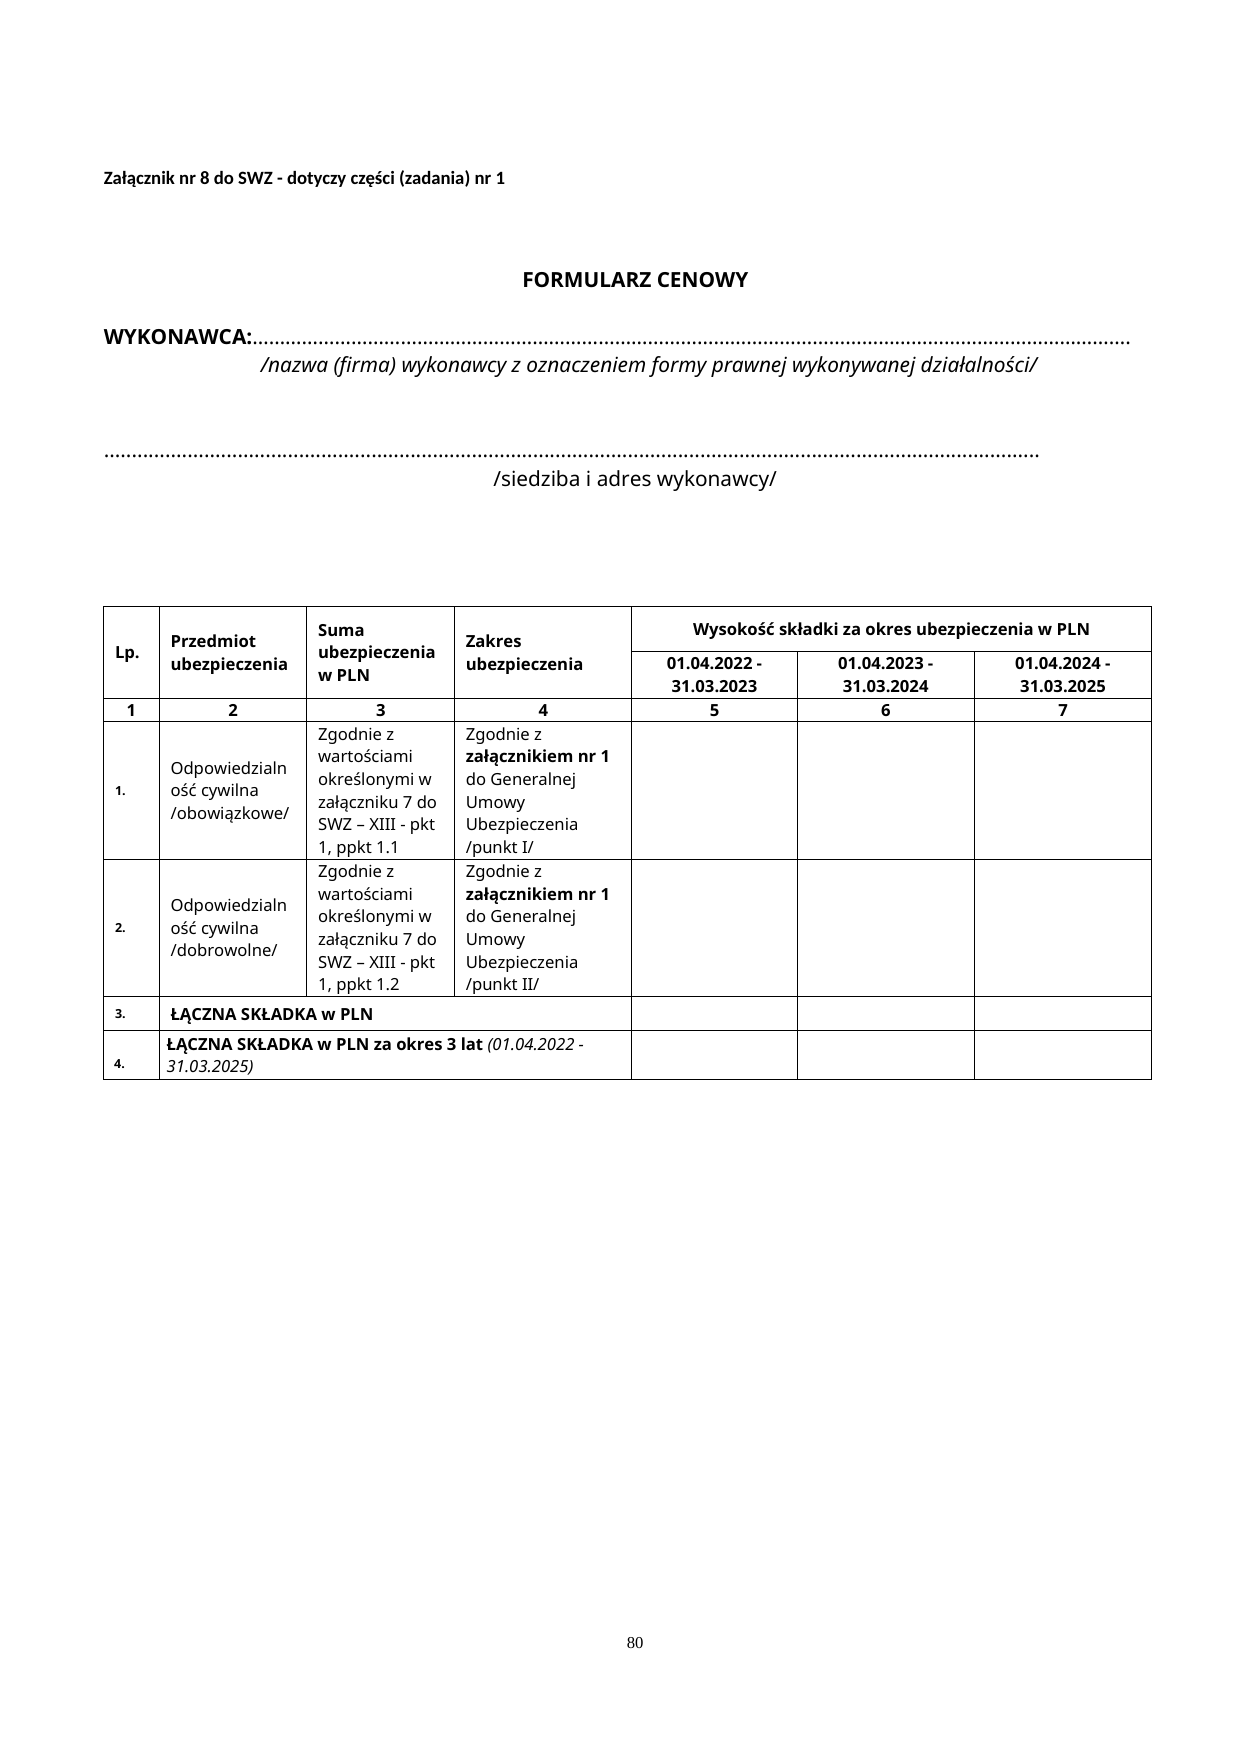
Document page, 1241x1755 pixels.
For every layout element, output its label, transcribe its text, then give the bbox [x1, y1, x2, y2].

table_cell 01.04.2023 - 31.03.2024 [798, 652, 974, 697]
text /nazwa (firma) wykonawcy z oznaczeniem formy prawnej wykonywanej działalności/ [103, 350, 1167, 379]
table_cell [975, 1031, 1151, 1079]
table_header Zakres ubezpieczenia [455, 607, 631, 697]
table_cell 4 [455, 699, 631, 721]
table_cell 01.04.2024 - 31.03.2025 [975, 652, 1151, 697]
table_cell Odpowiedzialność cywilna /dobrowolne/ [160, 860, 306, 996]
table_cell [798, 860, 974, 996]
table_cell 3 [307, 699, 454, 721]
table_cell Zgodnie z wartościami określonymi w załączniku 7 do SWZ – XIII - pkt 1, ppkt 1.1 [307, 722, 454, 858]
table_cell Odpowiedzialność cywilna /obowiązkowe/ [160, 722, 306, 858]
table_cell [798, 997, 974, 1030]
table_cell [975, 860, 1151, 996]
table_cell Zgodnie z wartościami określonymi w załączniku 7 do SWZ – XIII - pkt 1, ppkt 1.2 [307, 860, 454, 996]
table_header Lp. [104, 607, 159, 697]
text WYKONAWCA:……………………………………………………………………………………………………………………………………………. [103, 322, 1167, 350]
table_cell [798, 722, 974, 858]
table_header Przedmiot ubezpieczenia [160, 607, 306, 697]
table_cell [975, 997, 1151, 1030]
table_header Wysokość składki za okres ubezpieczenia w PLN [632, 607, 1151, 651]
table_cell 7 [975, 699, 1151, 721]
table_cell Zgodnie z załącznikiem nr 1 do Generalnej Umowy Ubezpieczenia /punkt II/ [455, 860, 631, 996]
table_cell 3. [104, 997, 159, 1030]
table_cell [632, 1031, 797, 1079]
text ........................................................................................................................................................................ [103, 436, 1167, 464]
table_cell 1. [104, 722, 159, 858]
table_cell 5 [632, 699, 797, 721]
table_cell 2. [104, 860, 159, 996]
table_cell 2 [160, 699, 306, 721]
table_cell [632, 722, 797, 858]
text /siedziba i adres wykonawcy/ [103, 464, 1167, 492]
table_header Suma ubezpieczenia w PLN [307, 607, 454, 697]
table_cell 01.04.2022 - 31.03.2023 [632, 652, 797, 697]
table_cell [798, 1031, 974, 1079]
table_cell 1 [104, 699, 159, 721]
table_cell [975, 722, 1151, 858]
table_cell [632, 860, 797, 996]
table_cell [632, 997, 797, 1030]
table_cell ŁĄCZNA SKŁADKA w PLN [160, 997, 631, 1030]
table_cell ŁĄCZNA SKŁADKA w PLN za okres 3 lat (01.04.2022 - 31.03.2025) [160, 1031, 631, 1079]
table_cell 4. [104, 1031, 159, 1079]
text FORMULARZ CENOWY [103, 265, 1167, 293]
table_cell Zgodnie z załącznikiem nr 1 do Generalnej Umowy Ubezpieczenia /punkt I/ [455, 722, 631, 858]
table_cell 6 [798, 699, 974, 721]
subtitle Załącznik nr 8 do SWZ - dotyczy części (zadania) nr 1 [103, 166, 1167, 189]
